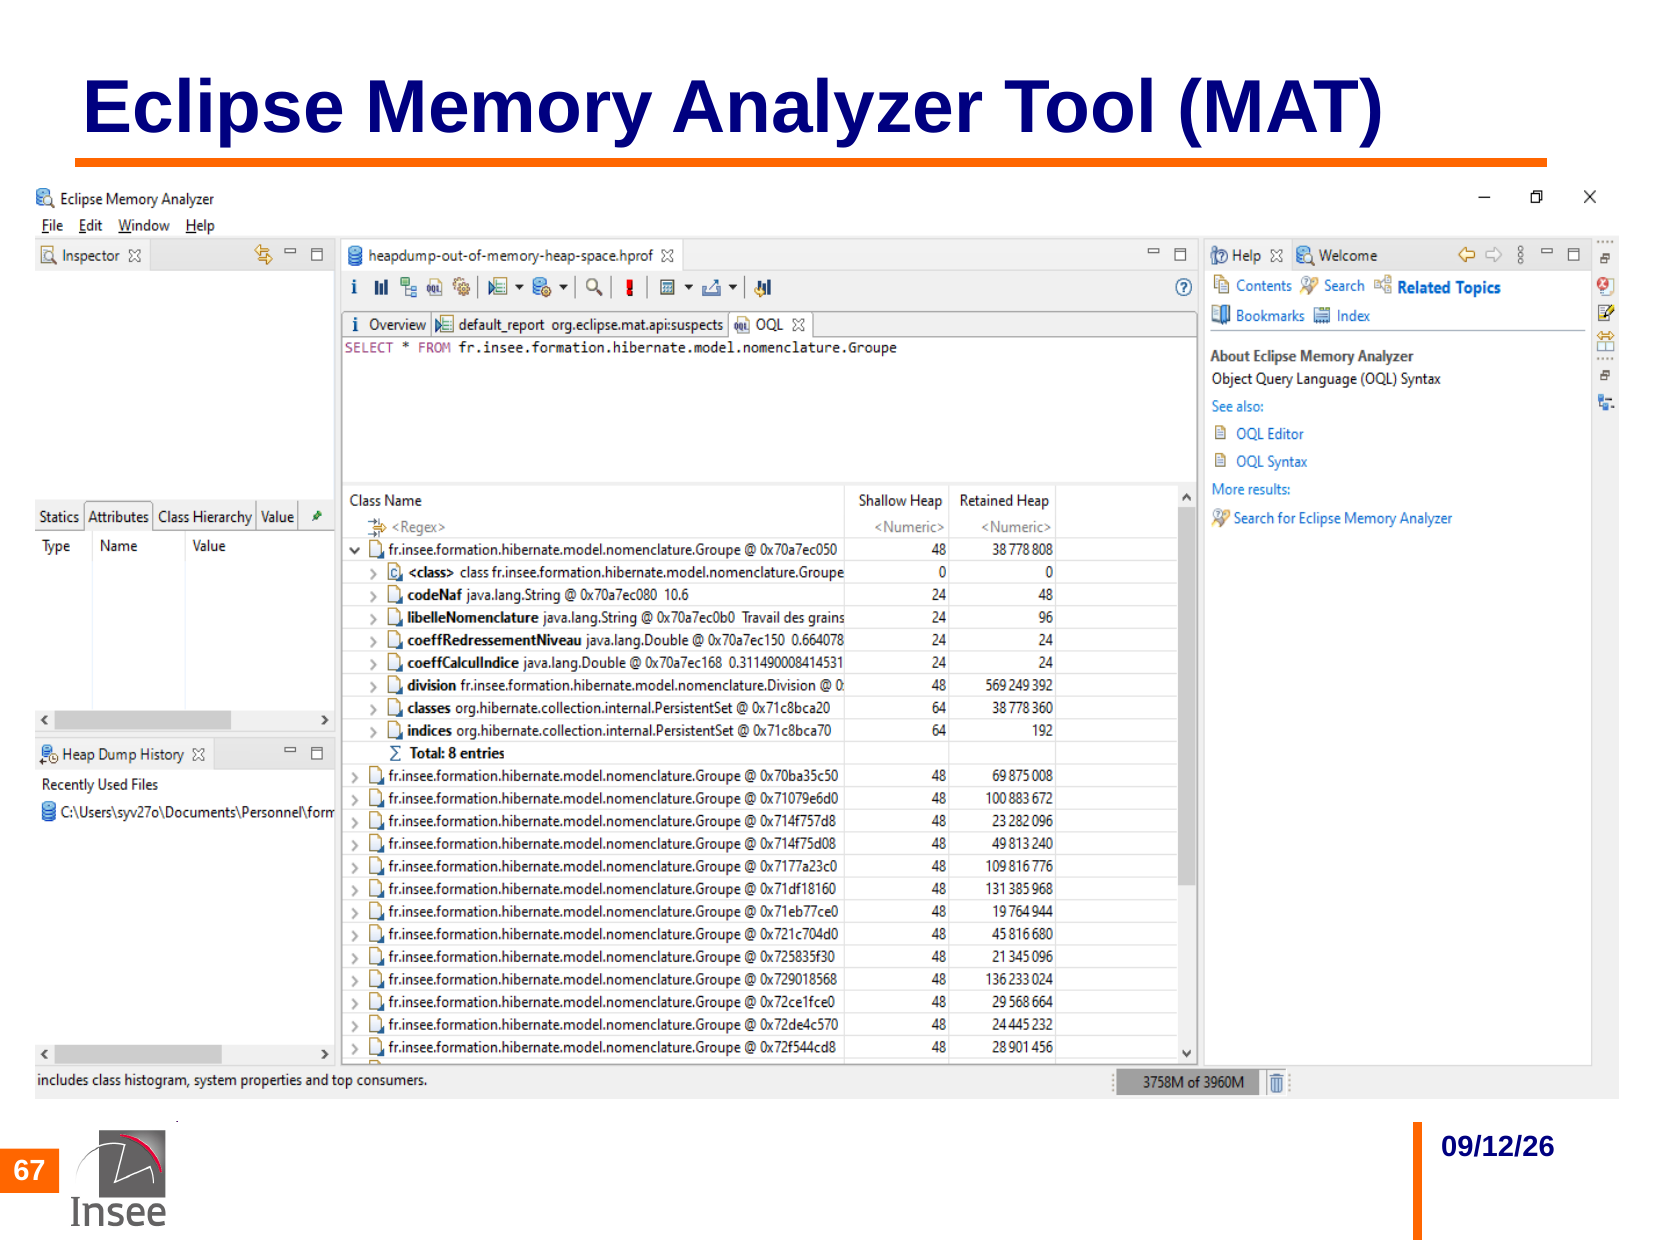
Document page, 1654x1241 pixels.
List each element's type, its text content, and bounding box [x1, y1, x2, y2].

picture [62, 1121, 178, 1241]
picture [35, 188, 1619, 1099]
title Eclipse Memory Analyzer Tool (MAT) [82, 49, 1619, 163]
